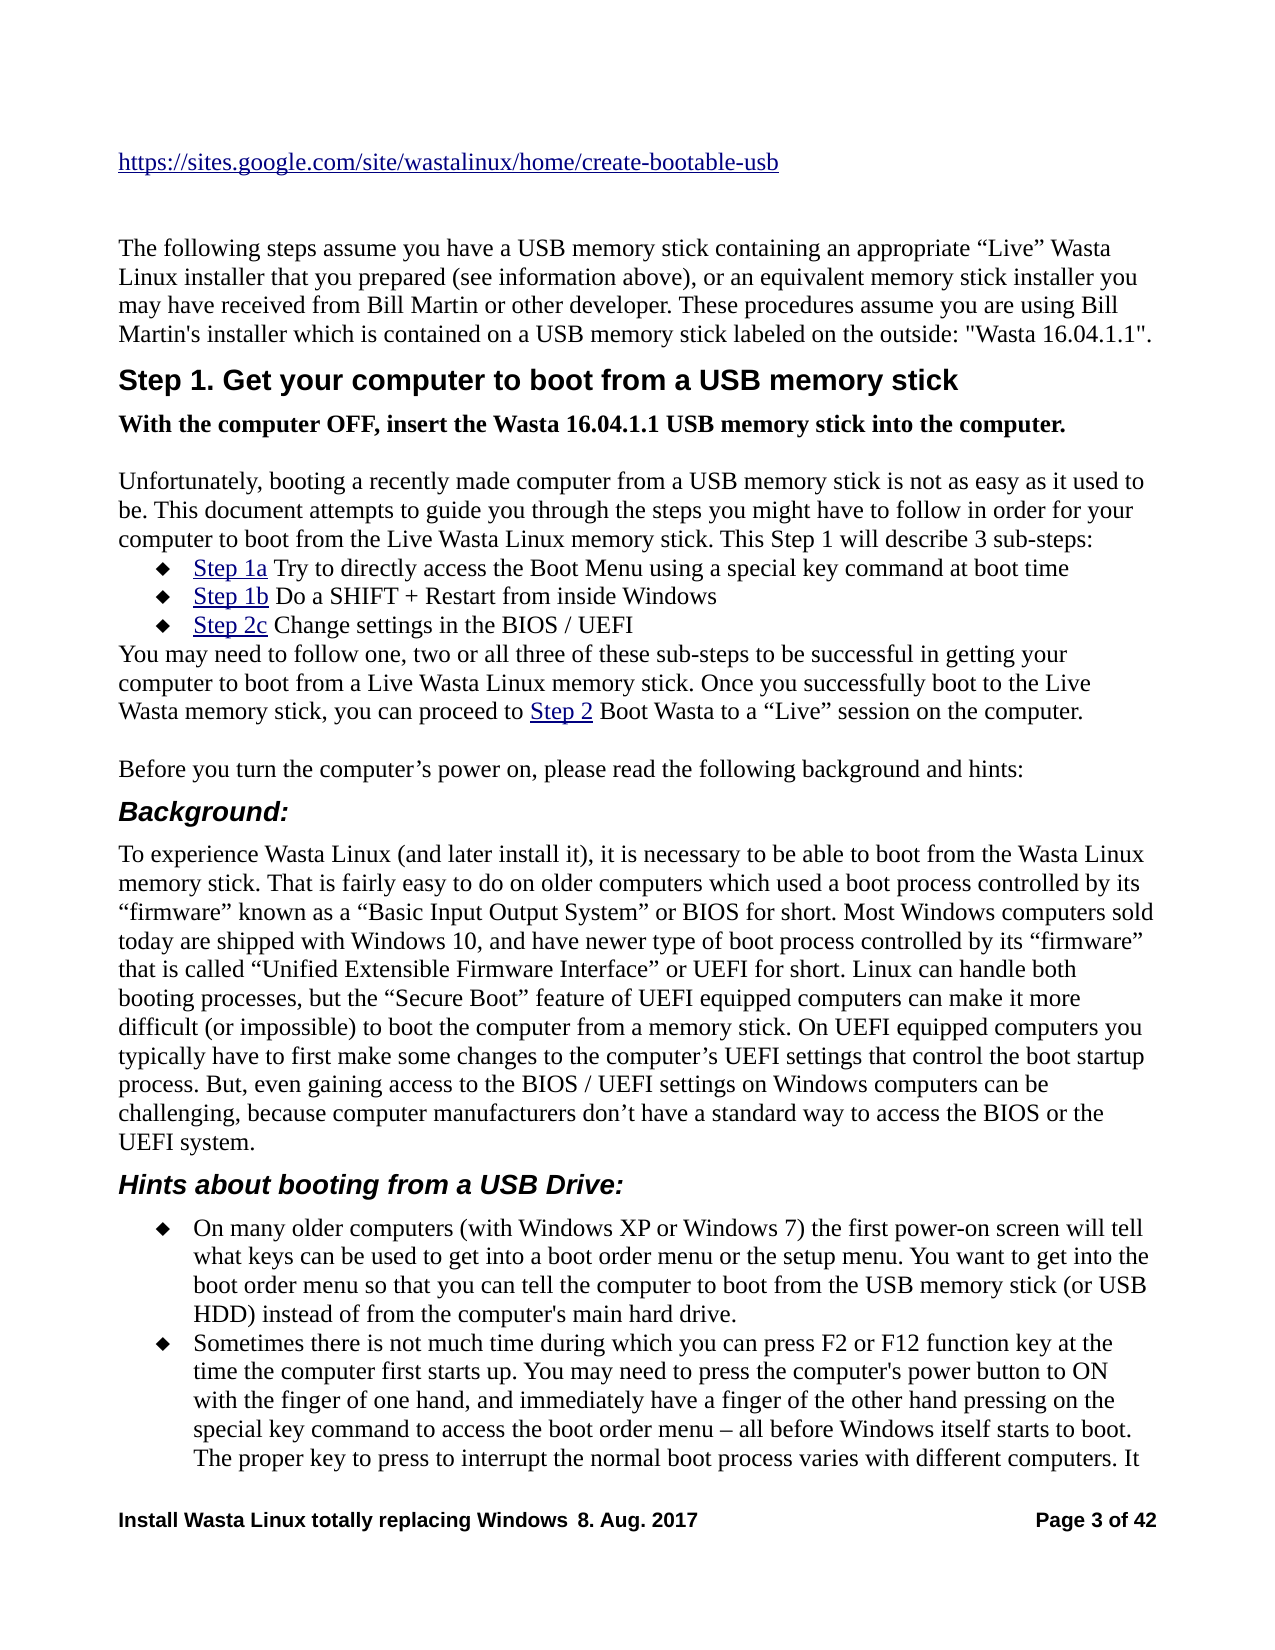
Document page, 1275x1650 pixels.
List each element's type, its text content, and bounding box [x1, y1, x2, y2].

text https://sites.google.com/site/wastalinux/home/create-bootable-usb [118, 147, 1157, 176]
list Sometimes there is not much time during which you can press F2 or F12 function key at the time the computer first starts up. You may need to press the computer's power button to ON with the finger of one hand, and immediately have a finger of the other hand pressing on the special key command to access the boot order menu – all before Windows itself starts to boot. The proper key to press to interrupt the normal boot process varies with different computers. It [156, 1328, 1157, 1471]
text The following steps assume you have a USB memory stick containing an appropriate “Live” Wasta Linux installer that you prepared (see information above), or an equivalent memory stick installer you may have received from Bill Martin or other developer. These procedures assume you are using Bill Martin's installer which is contained on a USB memory stick labeled on the outside: "Wasta 16.04.1.1". [118, 233, 1157, 348]
list Step 2c Change settings in the BIOS / UEFI [156, 610, 1157, 639]
text You may need to follow one, two or all three of these sub-steps to be successful in getting your computer to boot from a Live Wasta Linux memory stick. Once you successfully boot to the Live Wasta memory stick, you can proceed to Step 2 Boot Wasta to a “Live” session on the computer. [118, 639, 1157, 725]
list Step 1b Do a SHIFT + Restart from inside Windows [156, 581, 1157, 610]
subtitle Hints about booting from a USB Drive: [118, 1168, 1157, 1200]
list Step 1a Try to directly access the Boot Menu using a special key command at boot time [156, 553, 1157, 581]
subtitle Background: [118, 795, 1157, 827]
list On many older computers (with Windows XP or Windows 7) the first power-on screen will tell what keys can be used to get into a boot order menu or the setup menu. You want to get into the boot order menu so that you can tell the computer to boot from the USB memory stick (or USB HDD) instead of from the computer's main hard drive. [156, 1213, 1157, 1328]
text Unfortunately, booting a recently made computer from a USB memory stick is not as easy as it used to be. This document attempts to guide you through the steps you might have to follow in order for your computer to boot from the Live Wasta Linux memory stick. This Step 1 will describe 3 sub-steps: [118, 466, 1157, 553]
text To experience Wasta Linux (and later install it), it is necessary to be able to boot from the Wasta Linux memory stick. That is fairly easy to do on older computers which used a boot process controlled by its “firmware” known as a “Basic Input Output System” or BIOS for short. Most Windows computers sold today are shipped with Windows 10, and have newer type of boot process controlled by its “firmware” that is called “Unified Extensible Firmware Interface” or UEFI for short. Linux can handle both booting processes, but the “Secure Boot” feature of UEFI equipped computers can make it more difficult (or impossible) to boot the computer from a memory stick. On UEFI equipped computers you typically have to first make some changes to the computer’s UEFI settings that control the boot startup process. But, even gaining access to the BIOS / UEFI settings on Windows computers can be challenging, because computer manufacturers don’t have a standard way to access the BIOS or the UEFI system. [118, 839, 1157, 1156]
text With the computer OFF, insert the Wasta 16.04.1.1 USB memory stick into the computer. [118, 409, 1157, 438]
subtitle Step 1. Get your computer to boot from a USB memory stick [118, 363, 1157, 396]
text Before you turn the computer’s power on, please read the following background and hints: [118, 754, 1157, 783]
